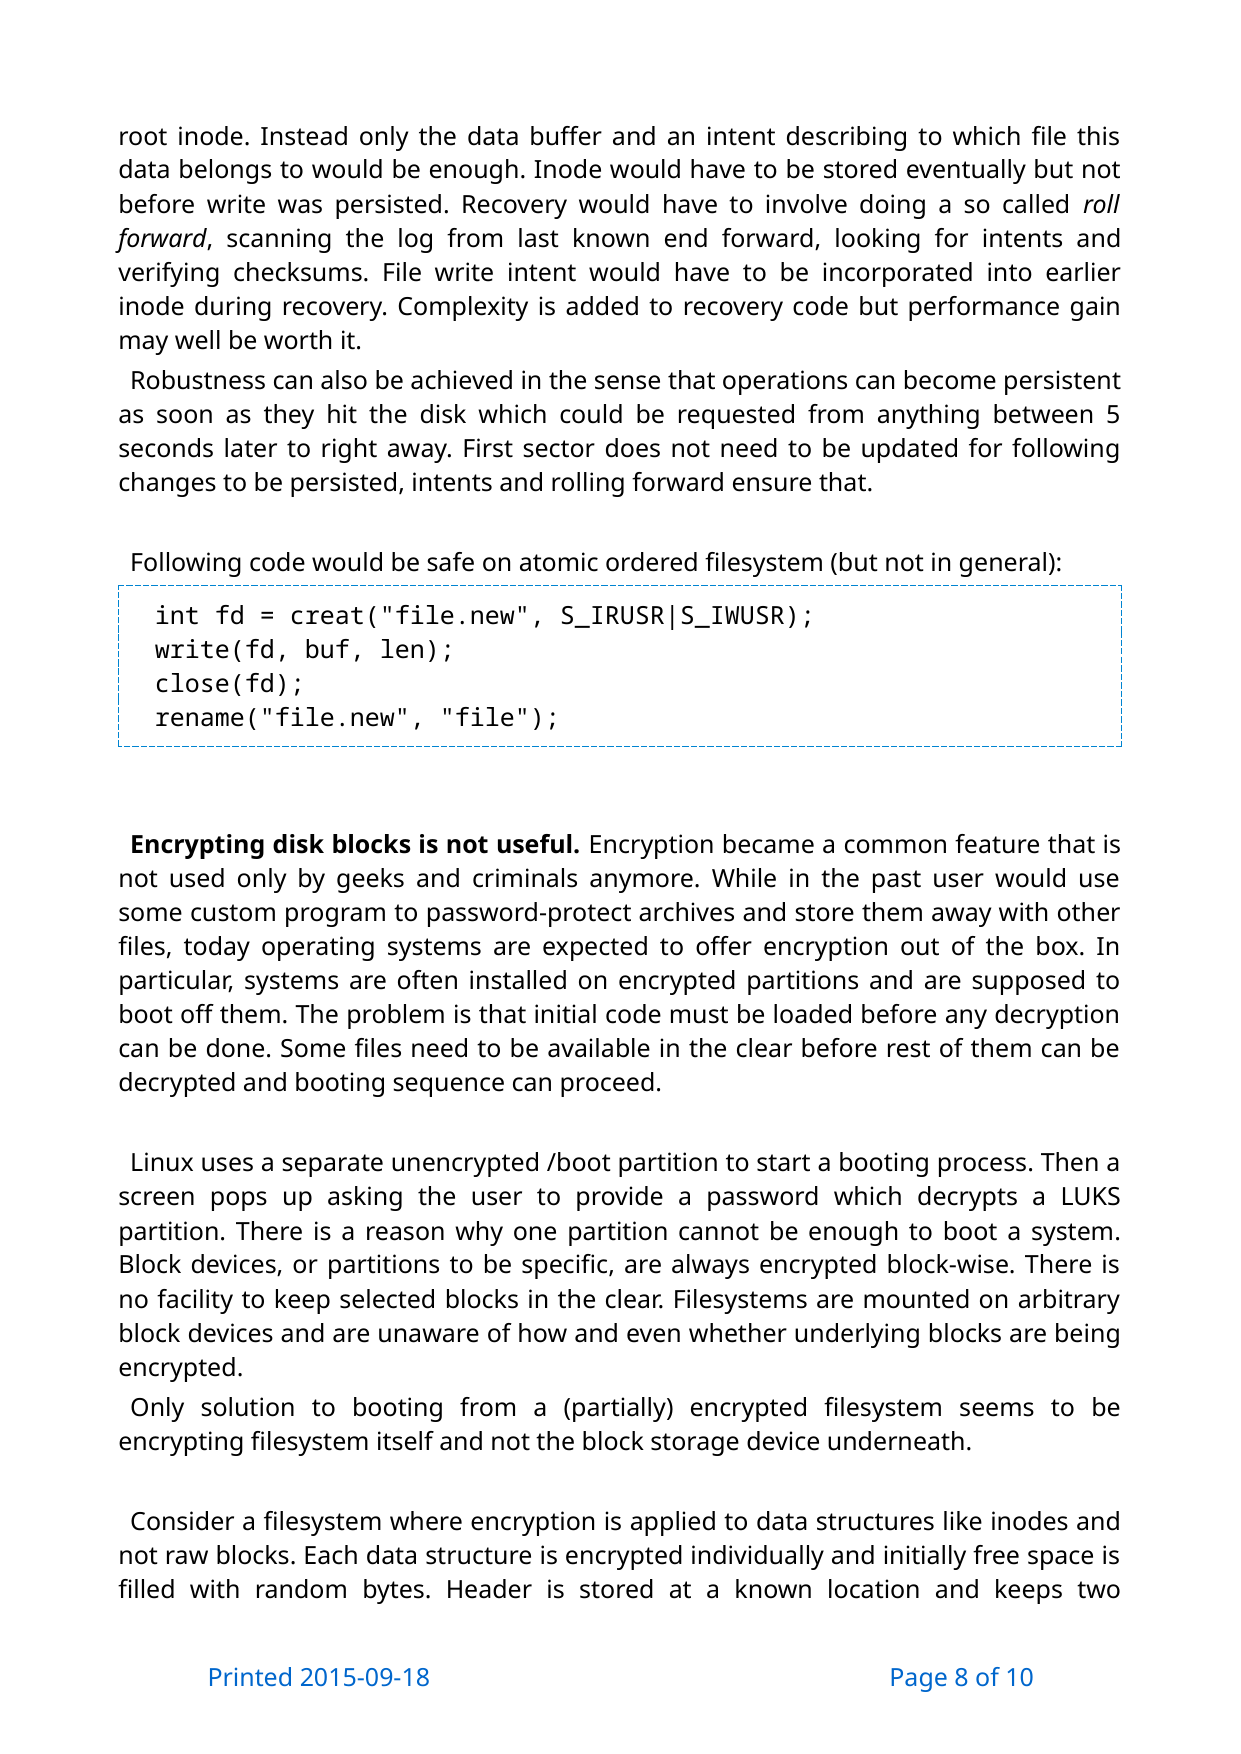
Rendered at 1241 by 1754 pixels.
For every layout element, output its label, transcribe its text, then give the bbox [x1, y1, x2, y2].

text Linux uses a separate unencrypted /boot partition to start a booting process. Then a screen pops up asking the user to provide a password which decrypts a LUKS partition. There is a reason why one partition cannot be enough to boot a system. Block devices, or partitions to be specific, are always encrypted block-wise. There is no facility to keep selected blocks in the clear. Filesystems are mounted on arbitrary block devices and are unaware of how and even whether underlying blocks are being encrypted. [118, 1145, 1122, 1383]
text Consider a filesystem where encryption is applied to data structures like inodes and not raw blocks. Each data structure is encrypted individually and initially free space is filled with random bytes. Header is stored at a known location and keeps two [118, 1503, 1122, 1606]
text Encrypting disk blocks is not useful. Encryption became a common feature that is not used only by geeks and criminals anymore. While in the past user would use some custom program to password-protect archives and store them away with other files, today operating systems are expected to offer encryption out of the box. In particular, systems are often installed on encrypted partitions and are supposed to boot off them. The problem is that initial code must be loaded before any decryption can be done. Some files need to be available in the clear before rest of them can be decrypted and booting sequence can proceed. [118, 827, 1122, 1099]
text int fd = creat("file.new", S_IRUSR|S_IWUSR); [118, 585, 1122, 619]
text write(fd, buf, len); [118, 619, 1122, 653]
text root inode. Instead only the data buffer and an intent describing to which file this data belongs to would be enough. Inode would have to be stored eventually but not before write was persisted. Recovery would have to involve doing a so called roll forward, scanning the log from last known end forward, looking for intents and verifying checksums. File write intent would have to be incorporated into earlier inode during recovery. Complexity is added to recovery code but performance gain may well be worth it. [118, 118, 1122, 357]
text close(fd); [118, 653, 1122, 687]
text rename("file.new", "file"); [118, 687, 1122, 747]
text Only solution to booting from a (partially) encrypted filesystem seems to be encrypting filesystem itself and not the block storage device underneath. [118, 1389, 1122, 1457]
text Robustness can also be achieved in the sense that operations can become persistent as soon as they hit the disk which could be requested from anything between 5 seconds later to right away. First sector does not need to be updated for following changes to be persisted, intents and rolling forward ensure that. [118, 362, 1122, 499]
text Following code would be safe on atomic ordered filesystem (but not in general): [118, 545, 1122, 579]
